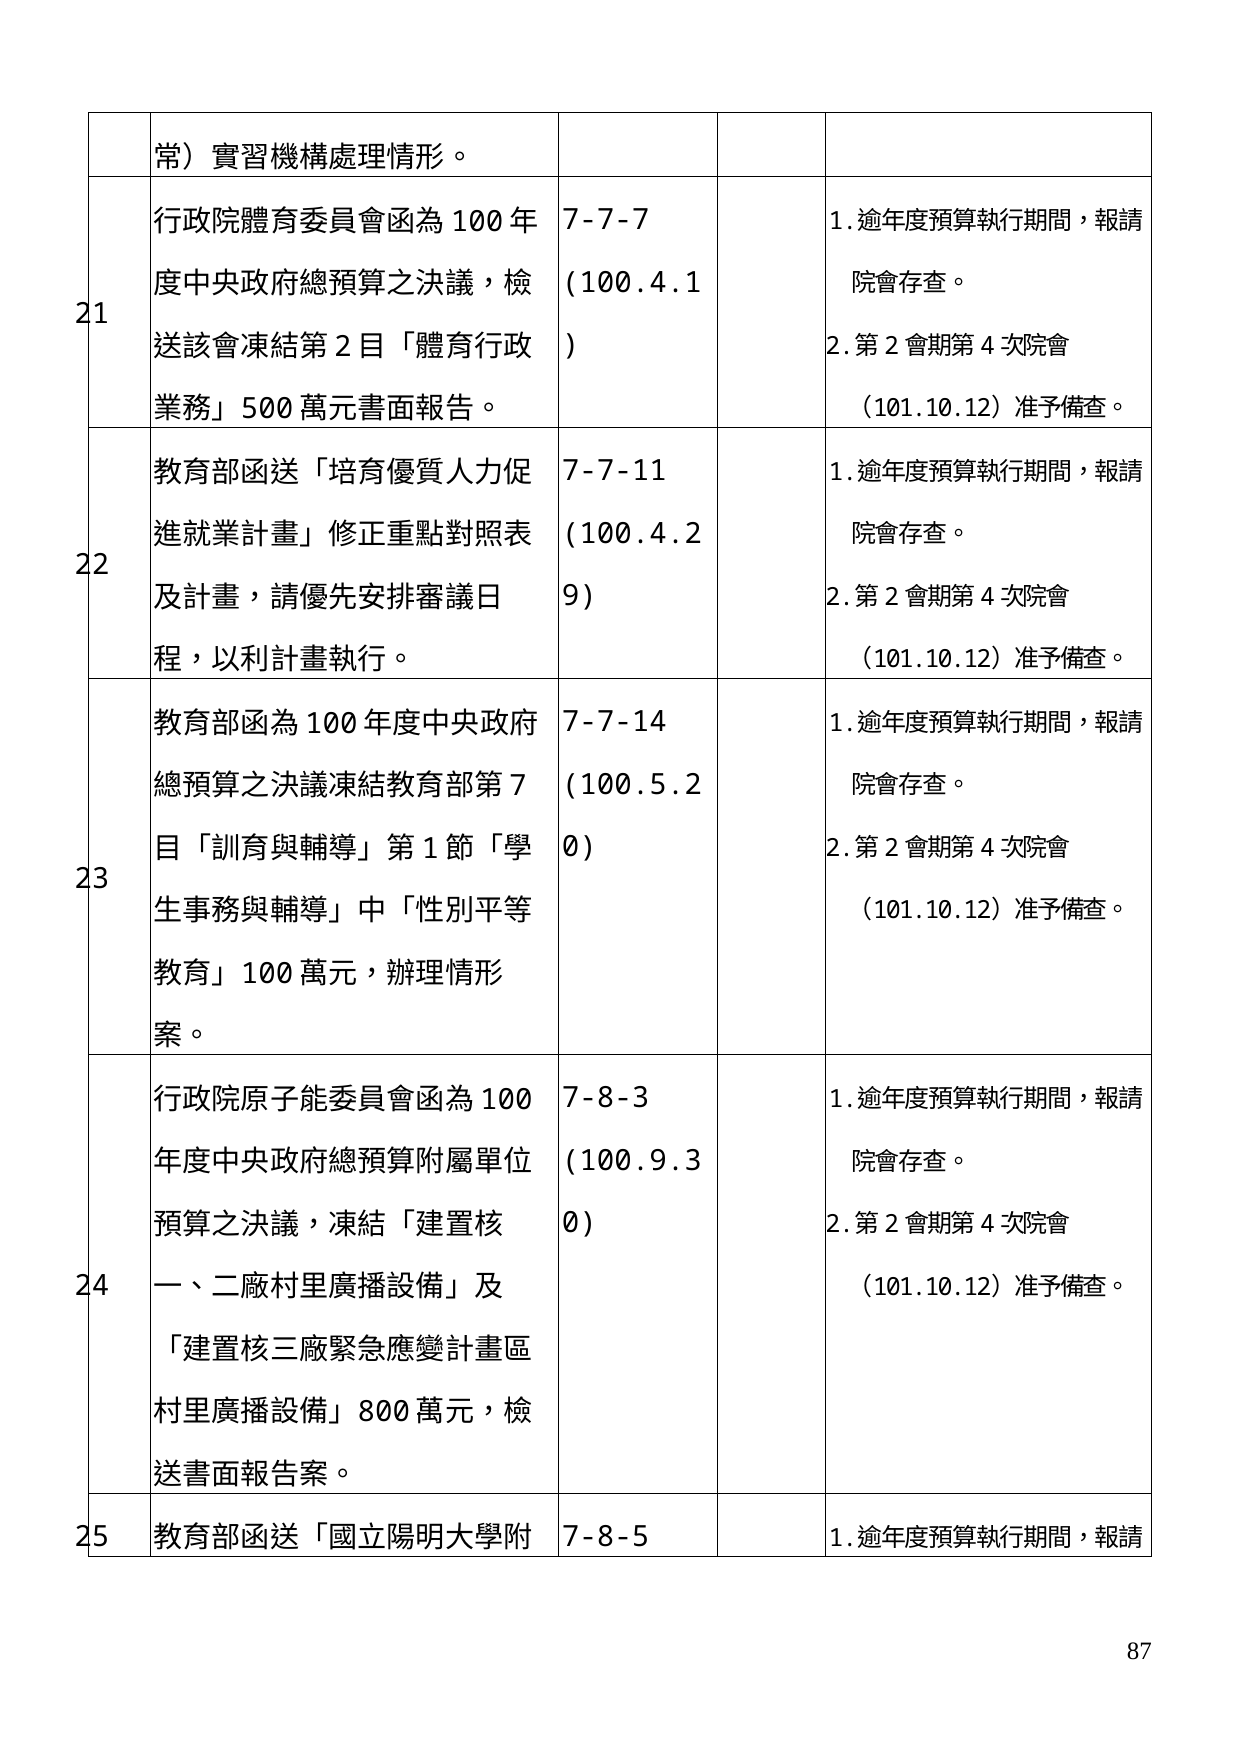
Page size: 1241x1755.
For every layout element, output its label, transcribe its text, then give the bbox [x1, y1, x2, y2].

table_cell [718, 428, 825, 678]
table_cell 7-8-3 (100.9.30) [559, 1055, 717, 1492]
table_cell 1.逾年度預算執行期間，報請院會存查。 2.第2會期第4次院會（101.10.12）准予備查。 [826, 177, 1151, 427]
table_cell [559, 113, 717, 176]
table_cell [718, 177, 825, 427]
table_cell 教育部函送「培育優質人力促進就業計畫」修正重點對照表及計畫，請優先安排審議日程，以利計畫執行。 [151, 428, 558, 678]
table_cell 教育部函為100年度中央政府總預算之決議凍結教育部第7目「訓育與輔導」第1節「學生事務與輔導」中「性別平等教育」100萬元，辦理情形案。 [151, 679, 558, 1054]
table_cell [826, 113, 1151, 176]
table_cell [89, 1494, 150, 1556]
table_cell 行政院原子能委員會函為100年度中央政府總預算附屬單位預算之決議，凍結「建置核一、二廠村里廣播設備」及「建置核三廠緊急應變計畫區村里廣播設備」800萬元，檢送書面報告案。 [151, 1055, 558, 1492]
table_cell [89, 679, 150, 1054]
table_cell [718, 1055, 825, 1492]
table_cell [718, 113, 825, 176]
table_cell 1.逾年度預算執行期間，報請院會存查。 2.第2會期第4次院會（101.10.12）准予備查。 [826, 428, 1151, 678]
table_cell 7-8-5 [559, 1494, 717, 1556]
table_cell [89, 177, 150, 427]
table_cell 7-7-14 (100.5.20) [559, 679, 717, 1054]
table_cell 1.逾年度預算執行期間，報請院會存查。 2.第2會期第4次院會（101.10.12）准予備查。 [826, 679, 1151, 1054]
table_cell [89, 1055, 150, 1492]
table_cell [89, 113, 150, 176]
table_cell 行政院體育委員會函為100年度中央政府總預算之決議，檢送該會凍結第2目「體育行政業務」500萬元書面報告。 [151, 177, 558, 427]
table_cell [718, 679, 825, 1054]
table_cell 7-7-11 (100.4.29) [559, 428, 717, 678]
table_cell [89, 428, 150, 678]
table_cell 7-7-7 (100.4.1) [559, 177, 717, 427]
table_cell 1.逾年度預算執行期間，報請 [826, 1494, 1151, 1556]
table_cell 教育部函送「國立陽明大學附 [151, 1494, 558, 1556]
table_cell [718, 1494, 825, 1556]
table_cell 1.逾年度預算執行期間，報請院會存查。 2.第2會期第4次院會（101.10.12）准予備查。 [826, 1055, 1151, 1492]
table_cell 常）實習機構處理情形。 [151, 113, 558, 176]
